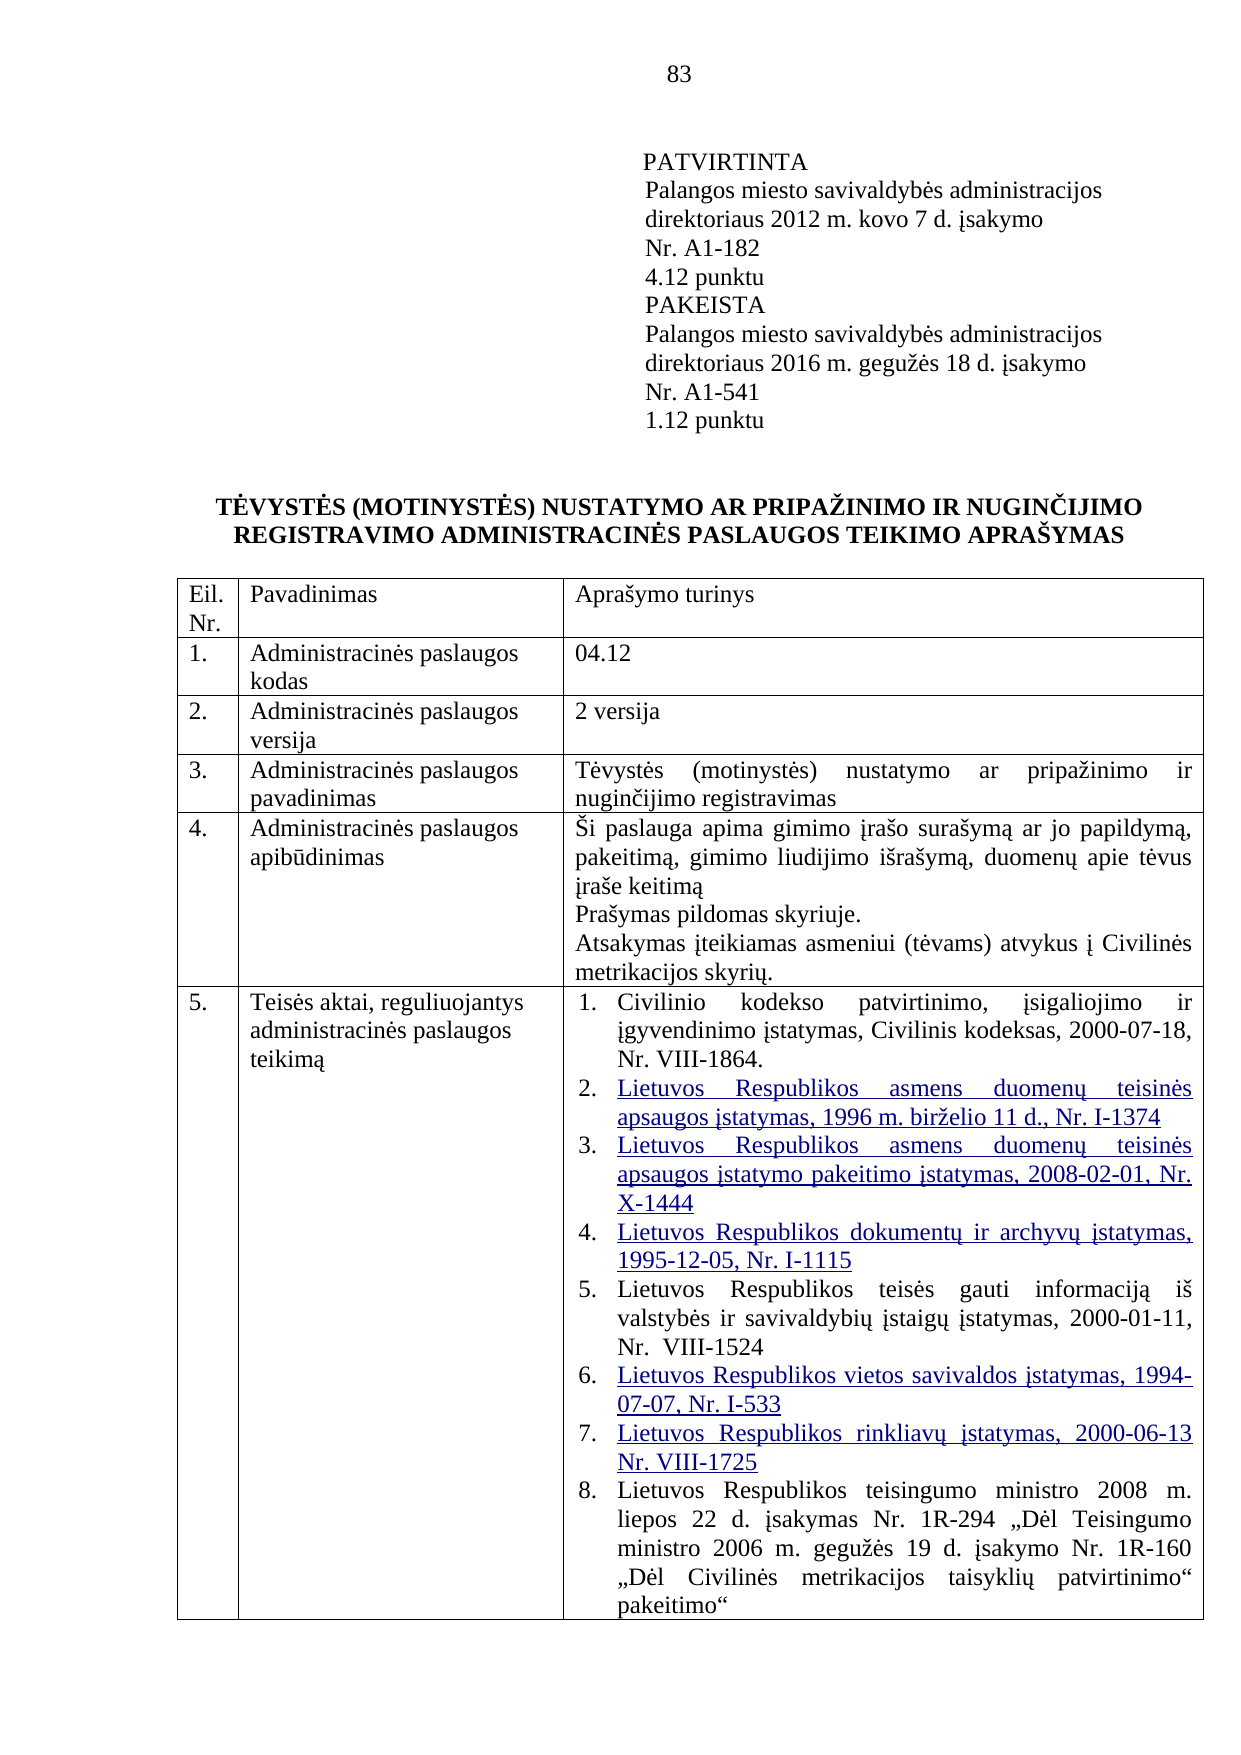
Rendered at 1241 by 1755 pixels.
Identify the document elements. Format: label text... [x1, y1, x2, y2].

text Palangos miesto savivaldybės administracijos [645, 319, 1181, 348]
text PATVIRTINTA [177, 147, 1181, 176]
table_cell 1. Civilinio kodekso patvirtinimo, įsigaliojimo ir įgyvendinimo įstatymas, Civilinis kodeksas, 2000-07-18, Nr. VIII-1864. 2. Lietuvos Respublikos asmens duomenų teisinės apsaugos įstatymas, 1996 m. birželio 11 d., Nr. I-1374 3. Lietuvos Respublikos asmens duomenų teisinės apsaugos įstatymo pakeitimo įstatymas, 2008-02-01, Nr. X-1444 4. Lietuvos Respublikos dokumentų ir archyvų įstatymas, 1995-12-05, Nr. I-1115 5. Lietuvos Respublikos teisės gauti informaciją iš valstybės ir savivaldybių įstaigų įstatymas, 2000-01-11, Nr. VIII-1524 6. Lietuvos Respublikos vietos savivaldos įstatymas, 1994-07-07, Nr. I-533 7. Lietuvos Respublikos rinkliavų įstatymas, 2000-06-13 Nr. VIII-1725 8. Lietuvos Respublikos teisingumo ministro 2008 m. liepos 22 d. įsakymas Nr. 1R-294 „Dėl Teisingumo ministro 2006 m. gegužės 19 d. įsakymo Nr. 1R-160 „Dėl Civilinės metrikacijos taisyklių patvirtinimo“ pakeitimo“ [564, 987, 1203, 1619]
table_cell 4. [178, 813, 238, 986]
table_cell Tėvystės (motinystės) nustatymo ar pripažinimo ir nuginčijimo registravimas [564, 755, 1203, 812]
table_cell 1. [178, 638, 238, 695]
table_cell 3. [178, 755, 238, 812]
table_cell Administracinės paslaugos apibūdinimas [239, 813, 563, 986]
text Palangos miesto savivaldybės administracijos [645, 176, 1181, 204]
table_header Aprašymo turinys [564, 579, 1203, 637]
table_header Pavadinimas [239, 579, 563, 637]
text PAKEISTA [645, 291, 1181, 319]
table_cell 5. [178, 987, 238, 1619]
table_cell Ši paslauga apima gimimo įrašo surašymą ar jo papildymą, pakeitimą, gimimo liudijimo išrašymą, duomenų apie tėvus įraše keitimą Prašymas pildomas skyriuje. Atsakymas įteikiamas asmeniui (tėvams) atvykus į Civilinės metrikacijos skyrių. [564, 813, 1203, 986]
text Tėvystės (motinystės) nustatymo ar pripažinimo ir nuginčijimo registravimo ADMINISTRACINĖS PASLAUGOS TEIKIMO APRAŠYMAS [177, 492, 1181, 549]
text direktoriaus 2016 m. gegužės 18 d. įsakymo [645, 348, 1181, 377]
table_cell 04.12 [564, 638, 1203, 695]
text 4.12 punktu [645, 262, 1181, 291]
text direktoriaus 2012 m. kovo 7 d. įsakymo [645, 204, 1181, 233]
table_cell Administracinės paslaugos versija [239, 696, 563, 754]
text 1.12 punktu [645, 406, 1181, 434]
table_cell 2. [178, 696, 238, 754]
text Nr. A1-182 [645, 233, 1181, 262]
table_cell 2 versija [564, 696, 1203, 754]
table_cell Teisės aktai, reguliuojantys administracinės paslaugos teikimą [239, 987, 563, 1619]
text Nr. A1-541 [645, 377, 1181, 406]
table_cell Administracinės paslaugos kodas [239, 638, 563, 695]
table_header Eil.Nr. [178, 579, 238, 637]
table_cell Administracinės paslaugos pavadinimas [239, 755, 563, 812]
